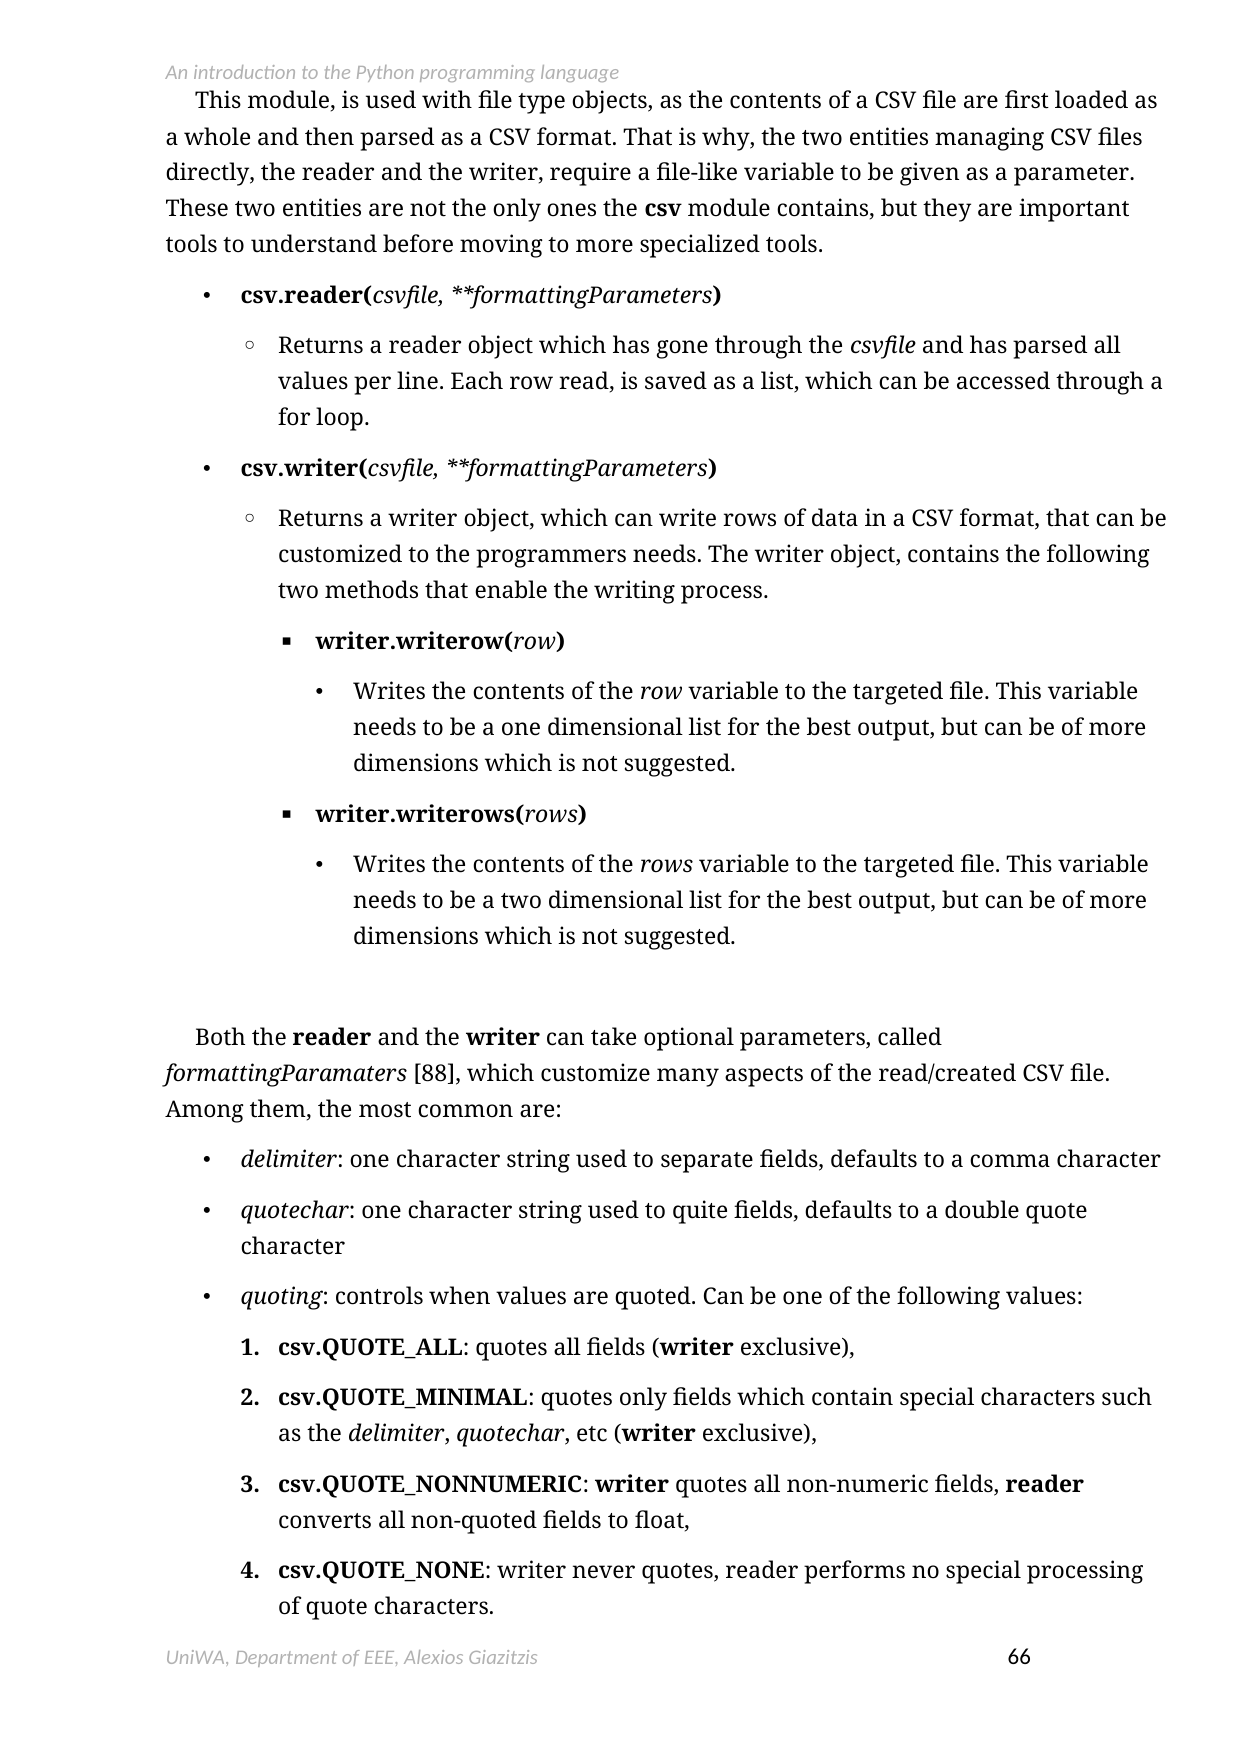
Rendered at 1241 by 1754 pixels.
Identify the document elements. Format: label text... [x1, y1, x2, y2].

list quotechar: one character string used to quite fields, defaults to a double quote character [203, 1194, 1169, 1261]
list csv.QUOTE_ALL: quotes all fields (writer exclusive), [240, 1331, 1169, 1362]
list Returns a reader object which has gone through the csvfile and has parsed all values per line. Each row read, is saved as a list, which can be accessed through a for loop. [240, 329, 1169, 432]
list csv.writer(csvfile, **formattingParameters) [203, 452, 1169, 483]
text Both the reader and the writer can take optional parameters, called formattingParamaters [88], which customize many aspects of the read/created CSV file. Among them, the most common are: [165, 1021, 1169, 1124]
list csv.QUOTE_MINIMAL: quotes only fields which contain special characters such as the delimiter, quotechar, etc (writer exclusive), [240, 1381, 1169, 1448]
list csv.QUOTE_NONNUMERIC: writer quotes all non-numeric fields, reader converts all non-quoted fields to float, [240, 1468, 1169, 1535]
list csv.QUOTE_NONE: writer never quotes, reader performs no special processing of quote characters. [240, 1554, 1169, 1621]
list writer.writerow(row) [278, 624, 1169, 656]
list delimiter: one character string used to separate fields, defaults to a comma character [203, 1143, 1169, 1174]
list writer.writerows(rows) [278, 797, 1169, 829]
list Writes the contents of the row variable to the targeted file. This variable needs to be a one dimensional list for the best output, but can be of more dimensions which is not suggested. [315, 675, 1169, 778]
list quoting: controls when values are quoted. Can be one of the following values: [203, 1280, 1169, 1312]
text This module, is used with file type objects, as the contents of a CSV file are first loaded as a whole and then parsed as a CSV format. That is why, the two entities managing CSV files directly, the reader and the writer, require a file-like variable to be given as a parameter. These two entities are not the only ones the csv module contains, but they are important tools to understand before moving to more specialized tools. [165, 84, 1169, 259]
list csv.reader(csvfile, **formattingParameters) [203, 279, 1169, 310]
list Writes the contents of the rows variable to the targeted file. This variable needs to be a two dimensional list for the best output, but can be of more dimensions which is not suggested. [315, 848, 1169, 951]
list Returns a writer object, which can write rows of data in a CSV format, that can be customized to the programmers needs. The writer object, contains the following two methods that enable the writing process. [240, 502, 1169, 605]
